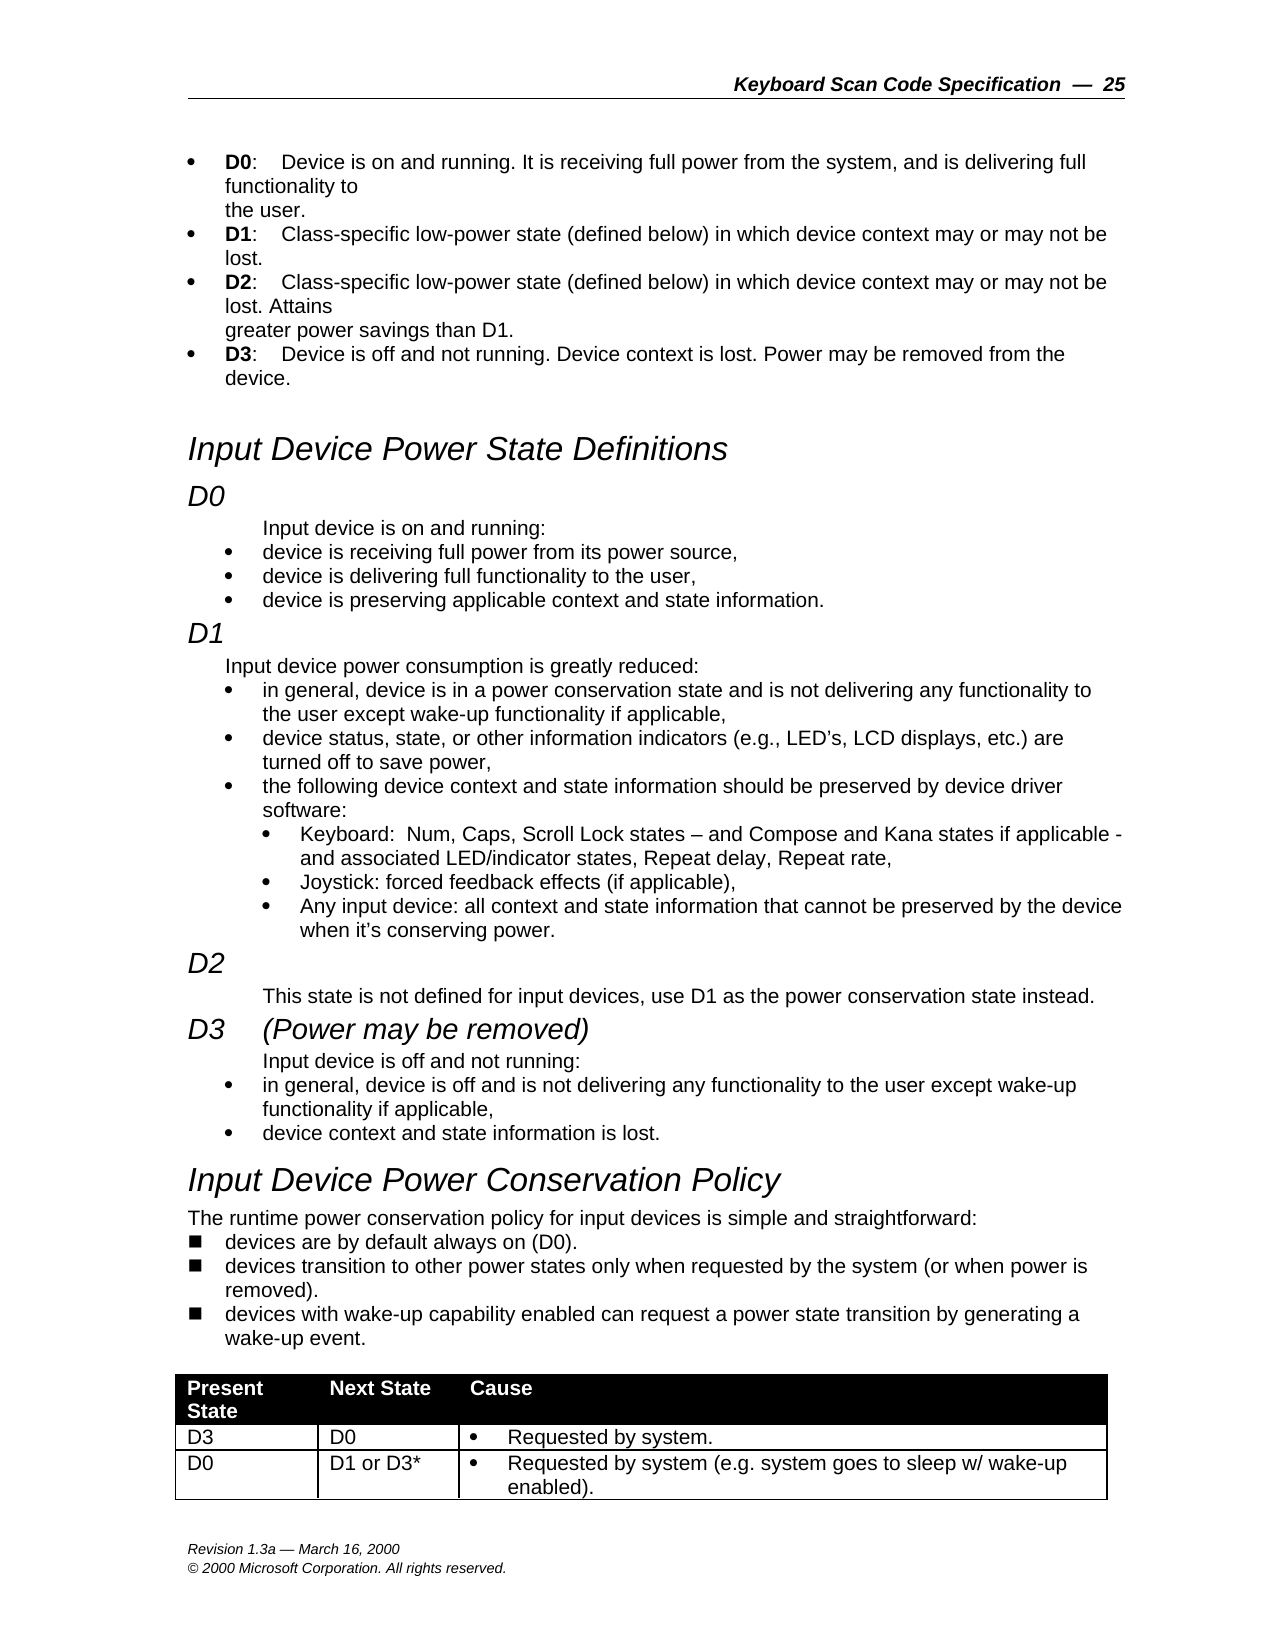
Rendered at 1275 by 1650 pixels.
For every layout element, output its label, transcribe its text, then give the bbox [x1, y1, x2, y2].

list D2: Class-specific low-power state (defined below) in which device context may or may not be lost. Attains greater power savings than D1. [187, 270, 1125, 342]
subtitle D3 (Power may be removed) [187, 1016, 1125, 1045]
list device is preserving applicable context and state information. [225, 588, 1125, 612]
table_cell D1 or D3* [319, 1451, 458, 1498]
list device is delivering full functionality to the user, [225, 564, 1125, 588]
table_header Next State [319, 1375, 458, 1423]
list Joystick: forced feedback effects (if applicable), [262, 870, 1125, 894]
table_cell D0 [319, 1425, 458, 1449]
list Keyboard: Num, Caps, Scroll Lock states – and Compose and Kana states if applicable - and associated LED/indicator states, Repeat delay, Repeat rate, [262, 822, 1125, 870]
list Input device power consumption is greatly reduced: [225, 654, 1125, 678]
table_header Present State [176, 1375, 317, 1423]
list in general, device is in a power conservation state and is not delivering any functionality to the user except wake-up functionality if applicable, [225, 678, 1125, 726]
list D0: Device is on and running. It is receiving full power from the system, and is delivering full functionality to the user. [187, 150, 1125, 222]
list devices transition to other power states only when requested by the system (or when power is removed). [187, 1254, 1125, 1302]
list devices with wake-up capability enabled can request a power state transition by generating a wake-up event. [187, 1302, 1125, 1350]
list device is receiving full power from its power source, [225, 540, 1125, 564]
text The runtime power conservation policy for input devices is simple and straightforward: [187, 1206, 1125, 1230]
list devices are by default always on (D0). [187, 1230, 1125, 1254]
table_cell D0 [176, 1451, 317, 1498]
table_cell Requested by system (e.g. system goes to sleep w/ wake-up enabled). [460, 1451, 1106, 1498]
list Input device is on and running: [262, 516, 1125, 540]
list device status, state, or other information indicators (e.g., LED’s, LCD displays, etc.) are turned off to save power, [225, 726, 1125, 774]
table_cell Requested by system. [460, 1425, 1106, 1449]
list device context and state information is lost. [225, 1121, 1125, 1145]
subtitle D1 [187, 621, 1125, 650]
list D3: Device is off and not running. Device context is lost. Power may be removed from the device. [187, 342, 1125, 390]
list D1: Class-specific low-power state (defined below) in which device context may or may not be lost. [187, 222, 1125, 270]
table_cell D3 [176, 1425, 317, 1449]
list This state is not defined for input devices, use D1 as the power conservation state instead. [262, 984, 1125, 1008]
list the following device context and state information should be preserved by device driver software: [225, 774, 1125, 822]
subtitle D0 [187, 483, 1125, 512]
list in general, device is off and is not delivering any functionality to the user except wake-up functionality if applicable, [225, 1073, 1125, 1121]
list Any input device: all context and state information that cannot be preserved by the device when it’s conserving power. [262, 894, 1125, 942]
subtitle Input Device Power State Definitions [187, 428, 1125, 468]
subtitle Input Device Power Conservation Policy [187, 1160, 1125, 1199]
subtitle D2 [187, 950, 1125, 979]
table_header Cause [460, 1375, 1106, 1423]
list Input device is off and not running: [262, 1049, 1125, 1073]
